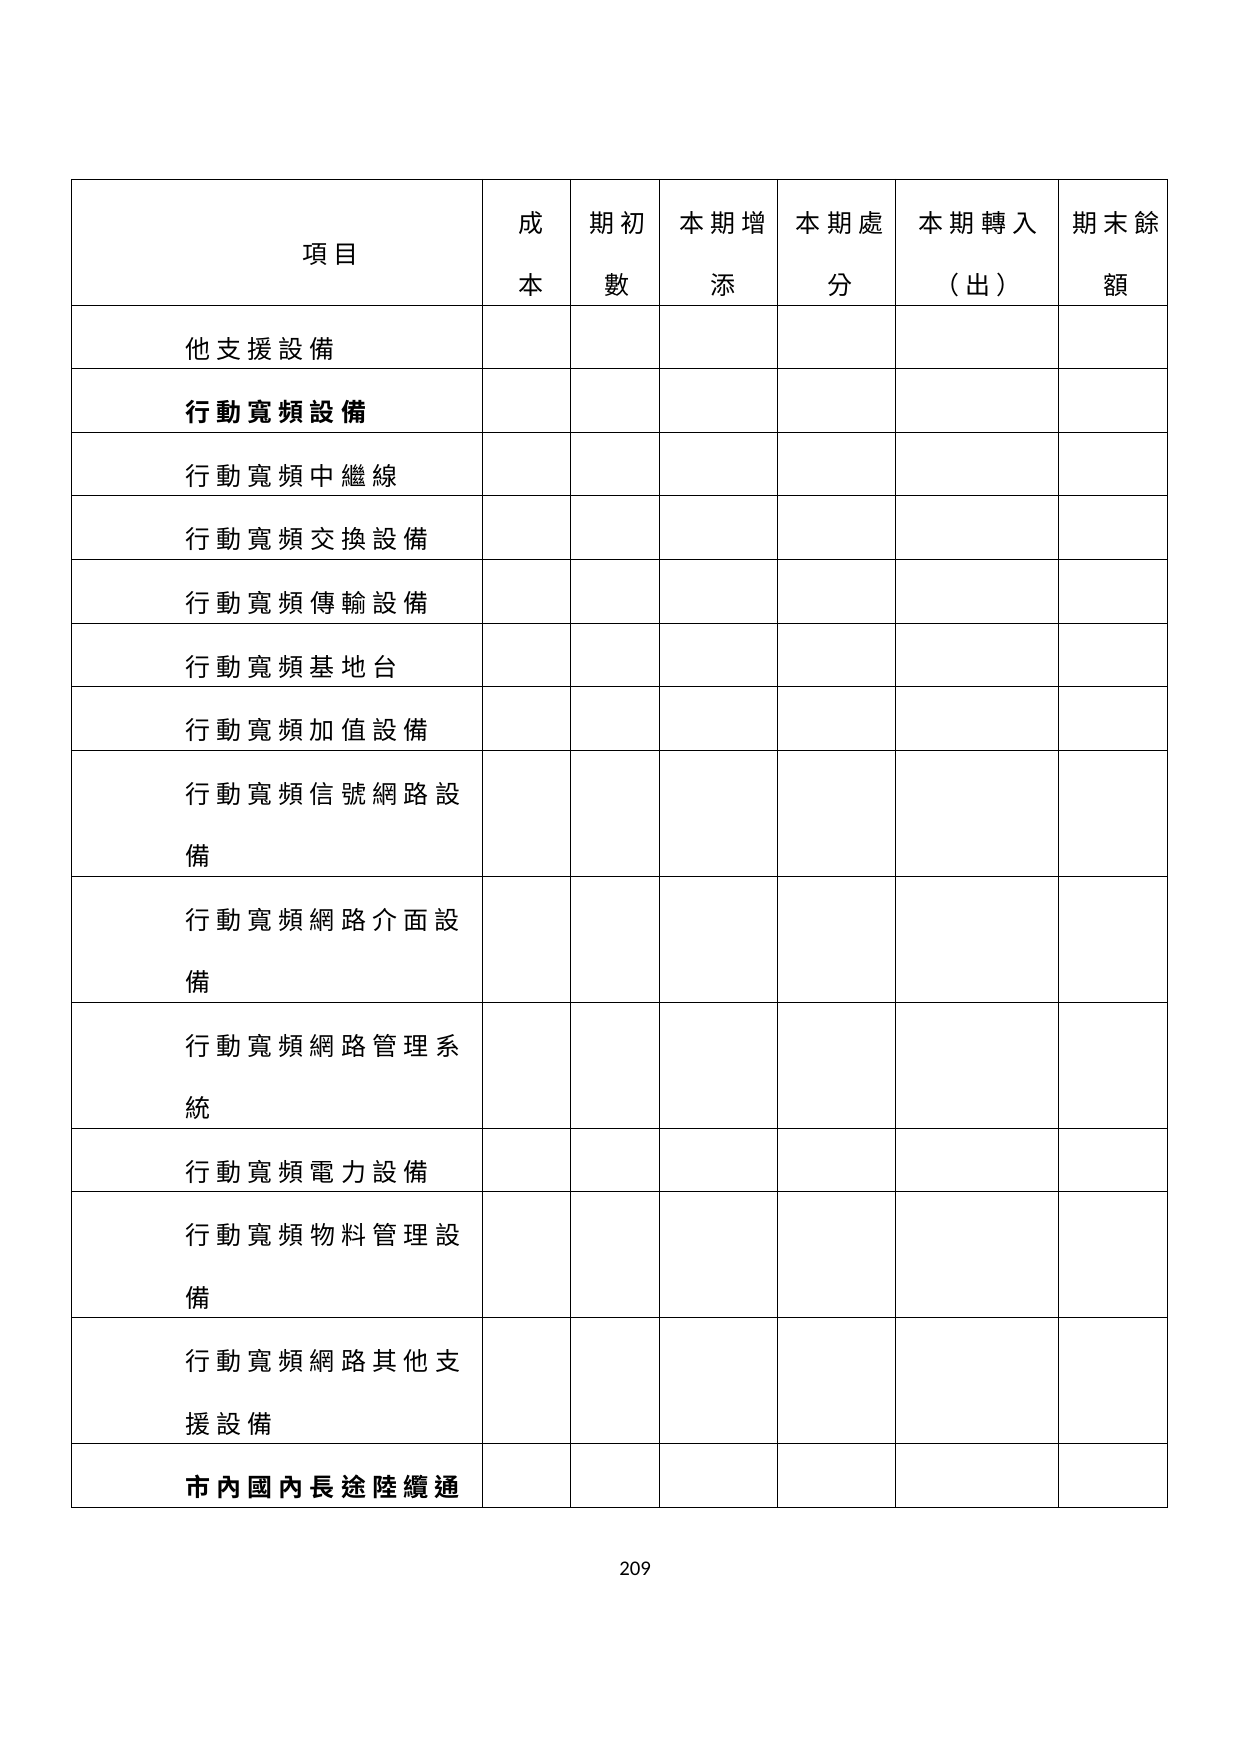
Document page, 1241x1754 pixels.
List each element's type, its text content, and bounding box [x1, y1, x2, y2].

table_cell [1168, 686, 1198, 749]
table_cell [660, 877, 777, 1002]
table_cell [896, 560, 1058, 622]
table_cell [660, 433, 777, 495]
table_header 期末餘額 [1059, 180, 1167, 305]
table_cell [660, 751, 777, 876]
table_cell [660, 306, 777, 368]
table_cell [896, 369, 1058, 432]
table_cell [1168, 368, 1198, 432]
table_cell [778, 1318, 895, 1443]
table_cell [1059, 877, 1167, 1002]
table_cell [660, 369, 777, 432]
table_cell [778, 1129, 895, 1191]
table_cell 行動寬頻加值設備 [72, 687, 482, 749]
table_cell [1059, 306, 1167, 368]
table_cell [571, 1318, 659, 1443]
table_cell [778, 751, 895, 876]
table_cell [778, 560, 895, 622]
table_cell [896, 1129, 1058, 1191]
table_cell [483, 751, 570, 876]
table_cell [483, 1192, 570, 1317]
table_cell [483, 560, 570, 622]
table_cell [571, 1129, 659, 1191]
table_cell [1059, 624, 1167, 686]
table_cell [778, 1192, 895, 1317]
table_cell [1168, 1443, 1198, 1507]
table_cell [778, 1444, 895, 1507]
table_cell [1059, 560, 1167, 622]
table_cell 行動寬頻信號網路設備 [72, 751, 482, 876]
table_cell [483, 1318, 570, 1443]
table_cell [483, 1003, 570, 1128]
table_cell [1168, 305, 1198, 368]
table_cell [660, 496, 777, 559]
table_cell [571, 306, 659, 368]
table_cell [571, 1192, 659, 1317]
table_cell [896, 433, 1058, 495]
table_cell 行動寬頻傳輸設備 [72, 560, 482, 622]
table_header 項目 [72, 180, 482, 305]
table_cell [1059, 369, 1167, 432]
table_cell [571, 433, 659, 495]
table_header 期初數 [571, 180, 659, 305]
table_cell [896, 496, 1058, 559]
table_header 本期轉入（出） [896, 180, 1058, 305]
table_cell [483, 624, 570, 686]
table_cell [1168, 495, 1198, 559]
table_cell [896, 877, 1058, 1002]
table_cell 行動寬頻基地台 [72, 624, 482, 686]
table_cell 他支援設備 [72, 306, 482, 368]
table_cell [1059, 496, 1167, 559]
table_cell [483, 877, 570, 1002]
table_cell [571, 560, 659, 622]
table_cell [896, 306, 1058, 368]
table_cell [1059, 1318, 1167, 1443]
table_cell [1059, 1444, 1167, 1507]
table_cell [778, 624, 895, 686]
table_cell [660, 560, 777, 622]
table_cell [660, 1444, 777, 1507]
table_cell 市內國內長途陸纜通 [72, 1444, 482, 1507]
table_cell 行動寬頻網路管理系統 [72, 1003, 482, 1128]
table_cell [1168, 1317, 1198, 1443]
table_cell [483, 1129, 570, 1191]
table_cell [1168, 559, 1198, 622]
table_cell [1168, 876, 1198, 1002]
table_header 本期增添 [660, 180, 777, 305]
table_cell [483, 1444, 570, 1507]
table_cell 行動寬頻中繼線 [72, 433, 482, 495]
table_cell [483, 369, 570, 432]
table_cell [483, 433, 570, 495]
table_cell [1168, 1002, 1198, 1128]
table_cell [483, 687, 570, 749]
table_cell [1059, 1129, 1167, 1191]
table_cell [660, 1003, 777, 1128]
table_cell [571, 496, 659, 559]
table_cell [1168, 1191, 1198, 1317]
table_cell [571, 751, 659, 876]
table_cell [896, 1192, 1058, 1317]
table_cell [1168, 623, 1198, 686]
table_cell [778, 369, 895, 432]
table_cell [571, 687, 659, 749]
table_cell [660, 1192, 777, 1317]
table_cell [896, 687, 1058, 749]
table_cell [483, 496, 570, 559]
table_cell [1059, 1192, 1167, 1317]
table_cell [896, 1318, 1058, 1443]
table_cell 行動寬頻網路介面設備 [72, 877, 482, 1002]
table_cell [1168, 1128, 1198, 1191]
table_cell [571, 877, 659, 1002]
table_cell [660, 1318, 777, 1443]
table_cell [778, 306, 895, 368]
table_cell [483, 306, 570, 368]
table_cell 行動寬頻交換設備 [72, 496, 482, 559]
table_header 本期處分 [778, 180, 895, 305]
table_cell [660, 1129, 777, 1191]
table_cell [571, 624, 659, 686]
table_cell [571, 1003, 659, 1128]
table_cell 行動寬頻網路其他支援設備 [72, 1318, 482, 1443]
table_cell [1168, 432, 1198, 495]
table_cell [1168, 750, 1198, 876]
table_cell [571, 1444, 659, 1507]
table_cell [896, 1444, 1058, 1507]
table_cell [1059, 433, 1167, 495]
table_header 成 本 [483, 180, 570, 305]
table_cell [778, 433, 895, 495]
table_cell [660, 687, 777, 749]
table_cell [1059, 1003, 1167, 1128]
table_cell 行動寬頻物料管理設備 [72, 1192, 482, 1317]
table_cell [896, 1003, 1058, 1128]
table_cell 行動寬頻電力設備 [72, 1129, 482, 1191]
table_cell [1059, 751, 1167, 876]
table_header [1168, 179, 1198, 305]
table_cell [896, 751, 1058, 876]
table_cell [778, 496, 895, 559]
table_cell [896, 624, 1058, 686]
table_cell [660, 624, 777, 686]
table_cell [778, 687, 895, 749]
table_cell [571, 369, 659, 432]
table_cell [778, 877, 895, 1002]
table_cell 行動寬頻設備 [72, 369, 482, 432]
table_cell [1059, 687, 1167, 749]
table_cell [778, 1003, 895, 1128]
